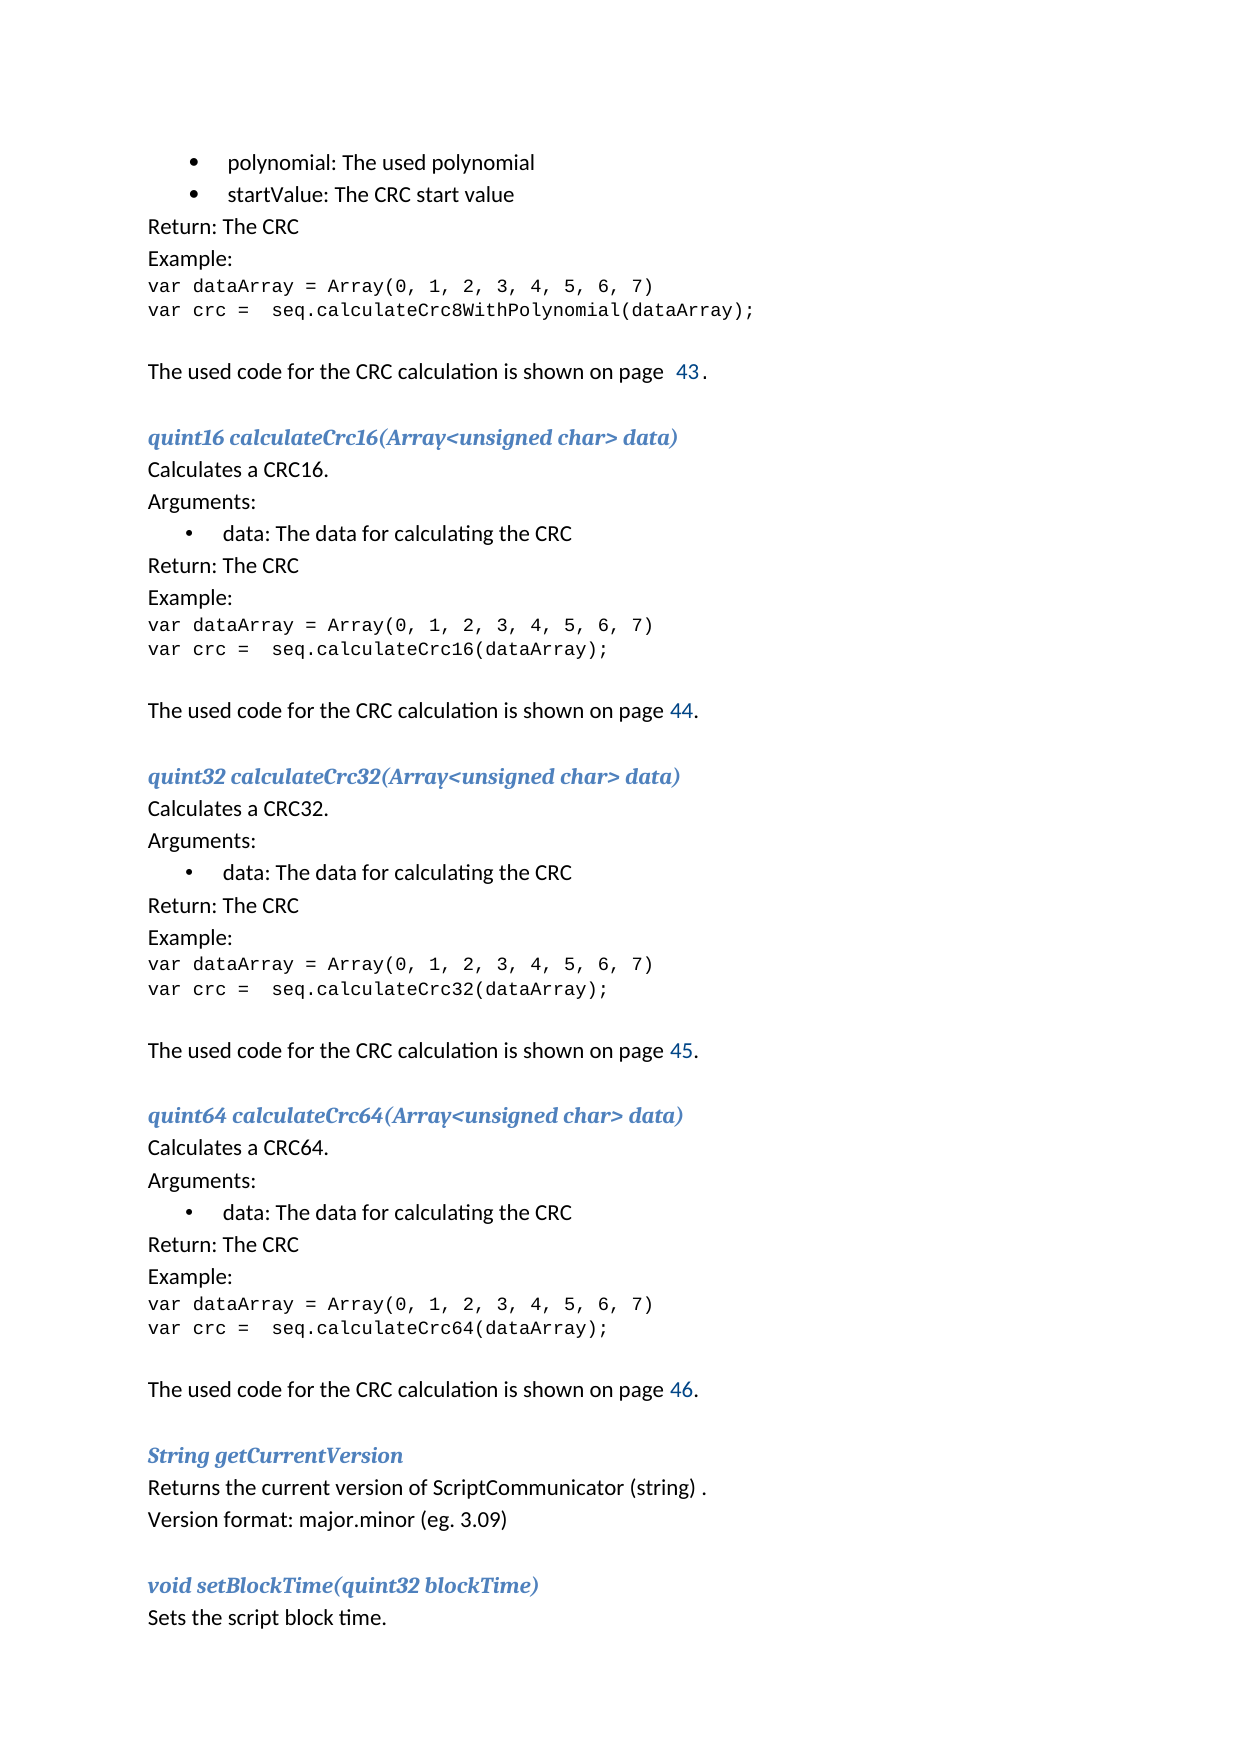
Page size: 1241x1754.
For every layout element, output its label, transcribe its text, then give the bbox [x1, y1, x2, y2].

text The used code for the CRC calculation is shown on page 44. [148, 697, 1093, 725]
list data: The data for calculating the CRC [185, 519, 1093, 547]
subtitle String getCurrentVersion [148, 1443, 1093, 1469]
list polynomial: The used polynomial [190, 148, 1093, 176]
list Example: [148, 923, 1093, 951]
text The used code for the CRC calculation is shown on page 46. [148, 1375, 1093, 1403]
subtitle void setBlockTime(quint32 blockTime) [148, 1572, 1093, 1599]
list Return: The CRC [148, 891, 1093, 919]
text var dataArray = Array(0, 1, 2, 3, 4, 5, 6, 7) [148, 616, 1093, 637]
subtitle quint32 calculateCrc32(Array<unsigned char> data) [148, 764, 1093, 790]
list Return: The CRC [148, 1230, 1093, 1258]
list Arguments: [148, 826, 1093, 854]
text Example: [148, 244, 1093, 272]
list Calculates a CRC16. [148, 455, 1093, 483]
list Example: [148, 583, 1093, 612]
text The used code for the CRC calculation is shown on page 43. [148, 357, 1093, 385]
subtitle quint64 calculateCrc64(Array<unsigned char> data) [148, 1103, 1093, 1130]
text The used code for the CRC calculation is shown on page 45. [148, 1036, 1093, 1064]
list data: The data for calculating the CRC [185, 858, 1093, 887]
list Calculates a CRC64. [148, 1133, 1093, 1162]
list Arguments: [148, 1166, 1093, 1194]
list startValue: The CRC start value [190, 180, 1093, 208]
text Return: The CRC [148, 212, 1093, 240]
text var dataArray = Array(0, 1, 2, 3, 4, 5, 6, 7) [148, 955, 1093, 976]
text var crc = seq.calculateCrc32(dataArray); [148, 979, 1093, 1001]
text Sets the script block time. [148, 1603, 1093, 1631]
text Version format: major.minor (eg. 3.09) [148, 1505, 1093, 1533]
text var crc = seq.calculateCrc8WithPolynomial(dataArray); [148, 301, 1093, 322]
text var dataArray = Array(0, 1, 2, 3, 4, 5, 6, 7) [148, 1294, 1093, 1316]
subtitle quint16 calculateCrc16(Array<unsigned char> data) [148, 424, 1093, 451]
text var dataArray = Array(0, 1, 2, 3, 4, 5, 6, 7) [148, 276, 1093, 298]
list Calculates a CRC32. [148, 794, 1093, 822]
text Returns the current version of ScriptCommunicator (string) . [148, 1473, 1093, 1501]
text var crc = seq.calculateCrc16(dataArray); [148, 640, 1093, 661]
list Arguments: [148, 487, 1093, 515]
list Example: [148, 1262, 1093, 1290]
list data: The data for calculating the CRC [185, 1198, 1093, 1226]
list Return: The CRC [148, 551, 1093, 579]
text var crc = seq.calculateCrc64(dataArray); [148, 1319, 1093, 1340]
